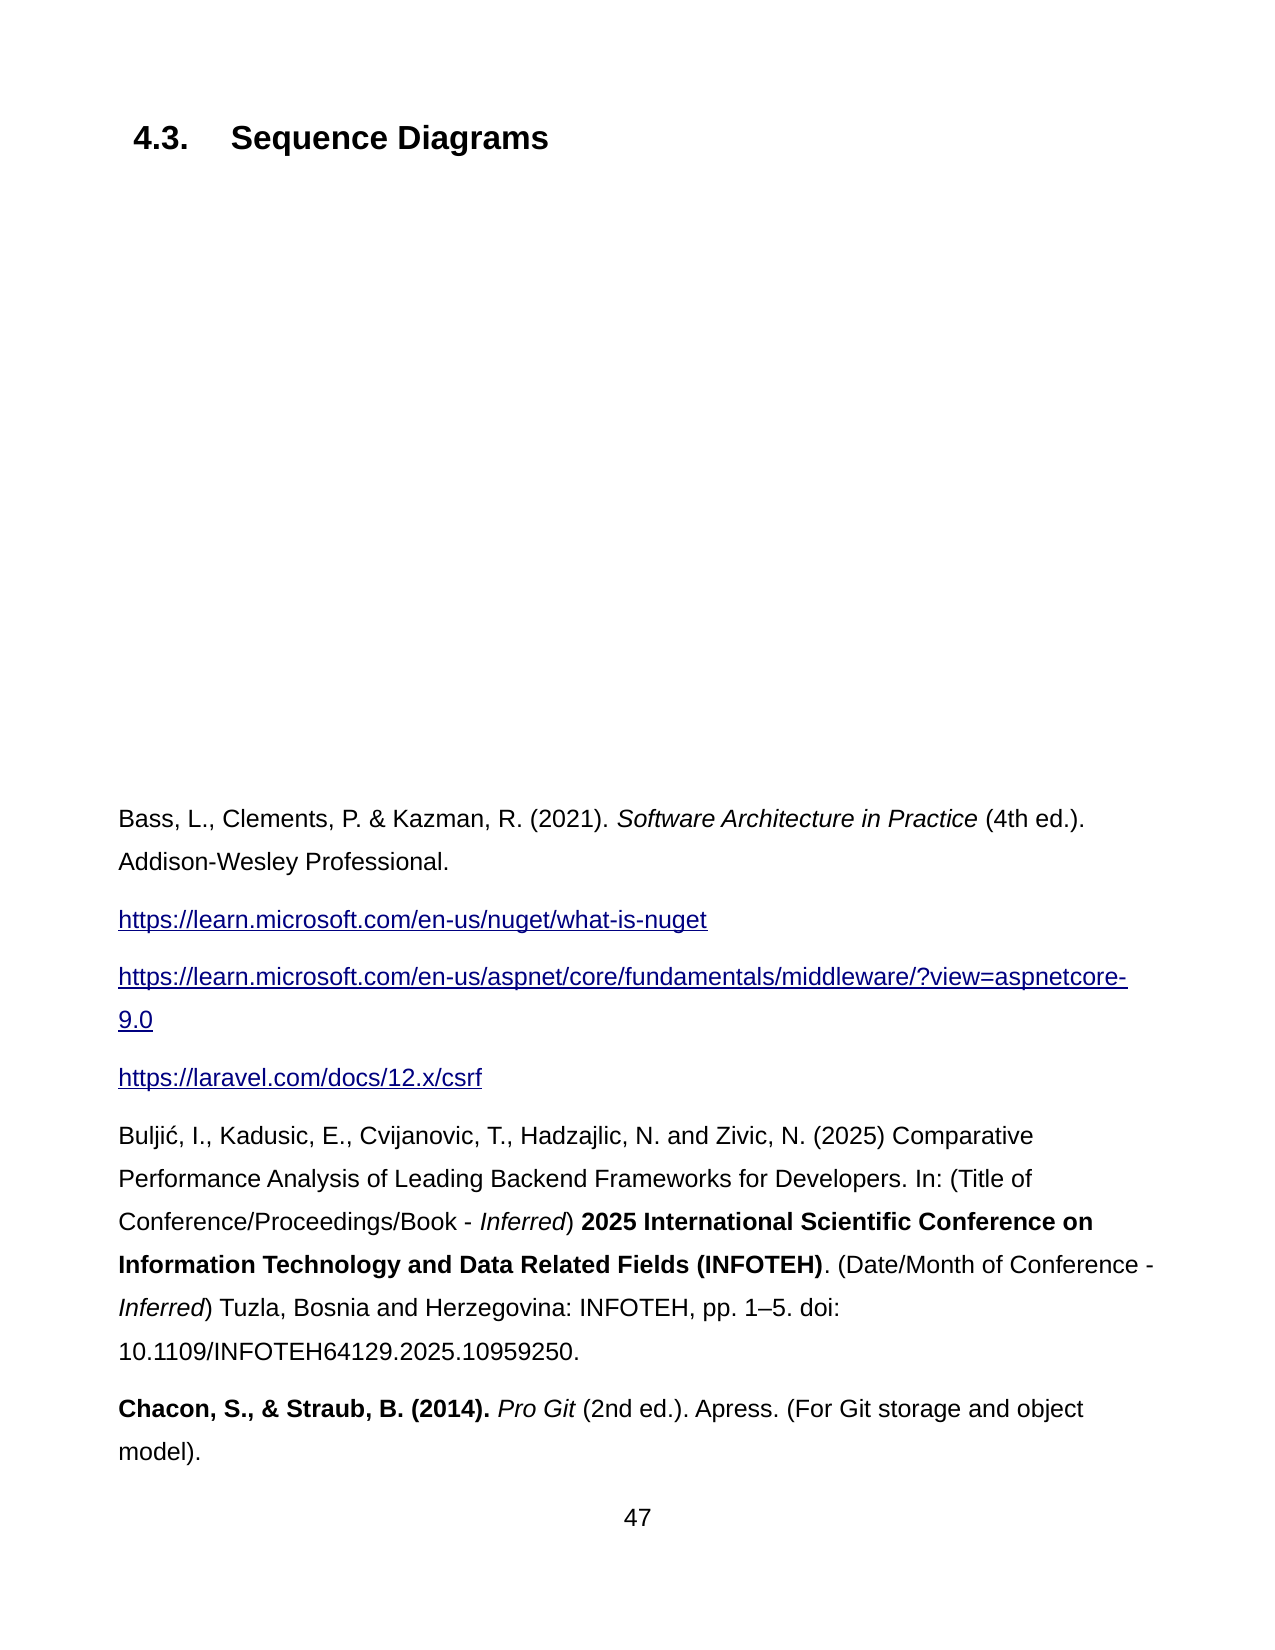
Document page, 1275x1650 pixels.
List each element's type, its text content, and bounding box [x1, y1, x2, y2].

text Chacon, S., & Straub, B. (2014). Pro Git (2nd ed.). Apress. (For Git storage and object model). [118, 1394, 1157, 1466]
text https://laravel.com/docs/12.x/csrf [118, 1063, 1157, 1092]
text Bass, L., Clements, P. & Kazman, R. (2021). Software Architecture in Practice (4th ed.). Addison-Wesley Professional. [118, 804, 1157, 876]
subtitle Sequence Diagrams [133, 118, 1157, 157]
text https://learn.microsoft.com/en-us/nuget/what-is-nuget [118, 905, 1157, 933]
text Buljić, I., Kadusic, E., Cvijanovic, T., Hadzajlic, N. and Zivic, N. (2025) Comparative Performance Analysis of Leading Backend Frameworks for Developers. In: (Title of Conference/Proceedings/Book - Inferred) 2025 International Scientific Conference on Information Technology and Data Related Fields (INFOTEH). (Date/Month of Conference - Inferred) Tuzla, Bosnia and Herzegovina: INFOTEH, pp. 1–5. doi: 10.1109/INFOTEH64129.2025.10959250. [118, 1121, 1157, 1365]
text https://learn.microsoft.com/en-us/aspnet/core/fundamentals/middleware/?view=aspnetcore-9.0 [118, 962, 1157, 1034]
